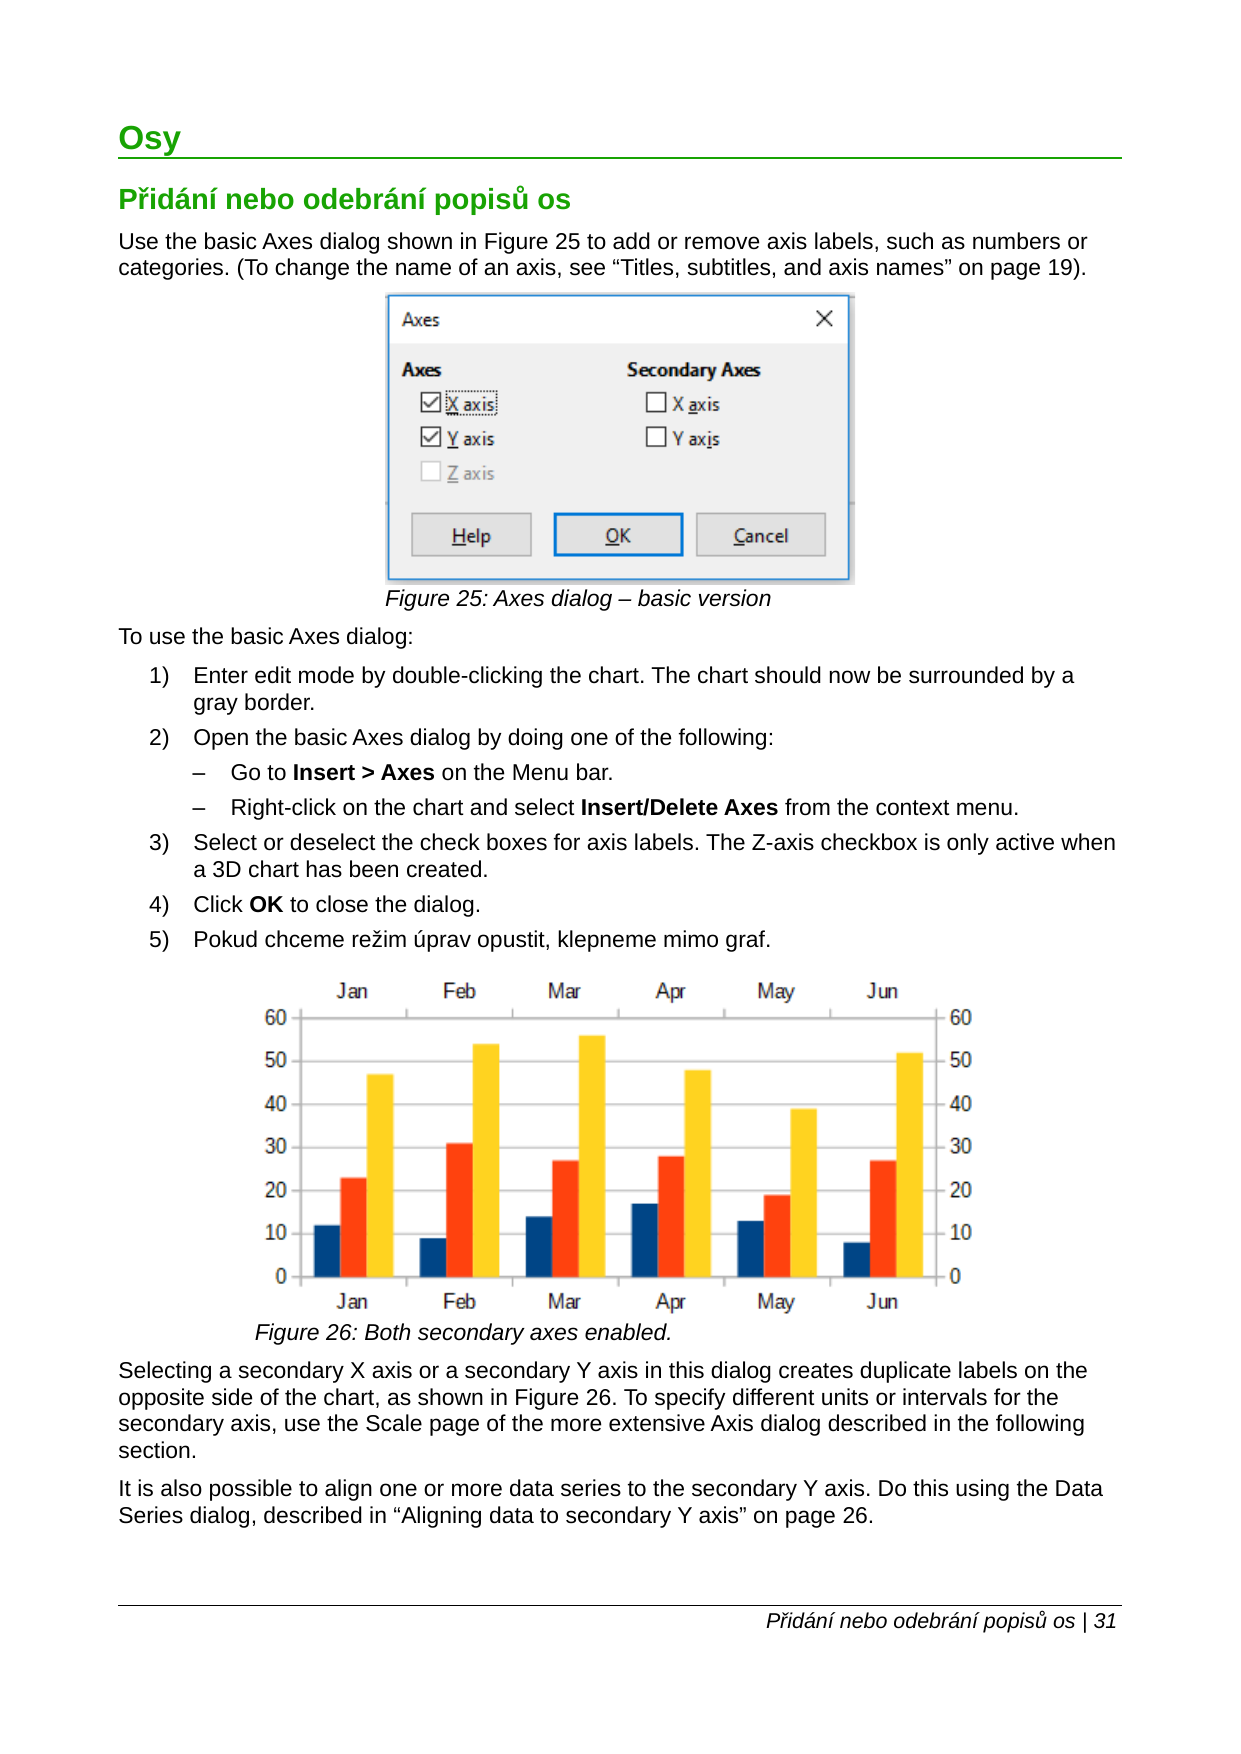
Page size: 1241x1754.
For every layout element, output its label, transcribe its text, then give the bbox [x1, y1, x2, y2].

text It is also possible to align one or more data series to the secondary Y axis. Do this using the Data Series dialog, described in “Aligning data to secondary Y axis” on page 25. [118, 1475, 1122, 1528]
text Figure 25: Axes dialog – basic version [385, 585, 855, 611]
text Figure 26: Both secondary axes enabled. [254, 1320, 986, 1346]
list Click OK to close the dialog. [169, 891, 1122, 917]
subtitle Přidání nebo odebrání popisů os [118, 182, 1122, 216]
picture [385, 292, 856, 585]
list Select or deselect the check boxes for axis labels. The Z-axis checkbox is only active when a 3D chart has been created. [169, 829, 1122, 882]
list Enter edit mode by double-clicking the chart. The chart should now be surrounded by a gray border. [169, 662, 1122, 715]
subtitle Osy [118, 118, 1122, 157]
list Open the basic Axes dialog by doing one of the following: [169, 724, 1122, 750]
list Go to Insert > Axes on the Menu bar. [192, 759, 1122, 785]
text Selecting a secondary X axis or a secondary Y axis in this dialog creates duplicate labels on the opposite side of the chart, as shown in Figure 26. To specify different units or intervals for the secondary axis, use the Scale page of the more extensive Axis dialog described in the following section. [118, 1357, 1122, 1463]
picture [254, 964, 986, 1320]
list Use the basic Axes dialog shown in Figure 25 to add or remove axis labels, such as numbers or categories. (To change the name of an axis, see “Titles, subtitles, and axis names” on page 19). [118, 228, 1122, 280]
list Right-click on the chart and select Insert/Delete Axes from the context menu. [192, 794, 1122, 821]
list Pokud chceme režim úprav opustit, klepneme mimo graf. [169, 926, 1122, 952]
list To use the basic Axes dialog: [118, 623, 1122, 650]
